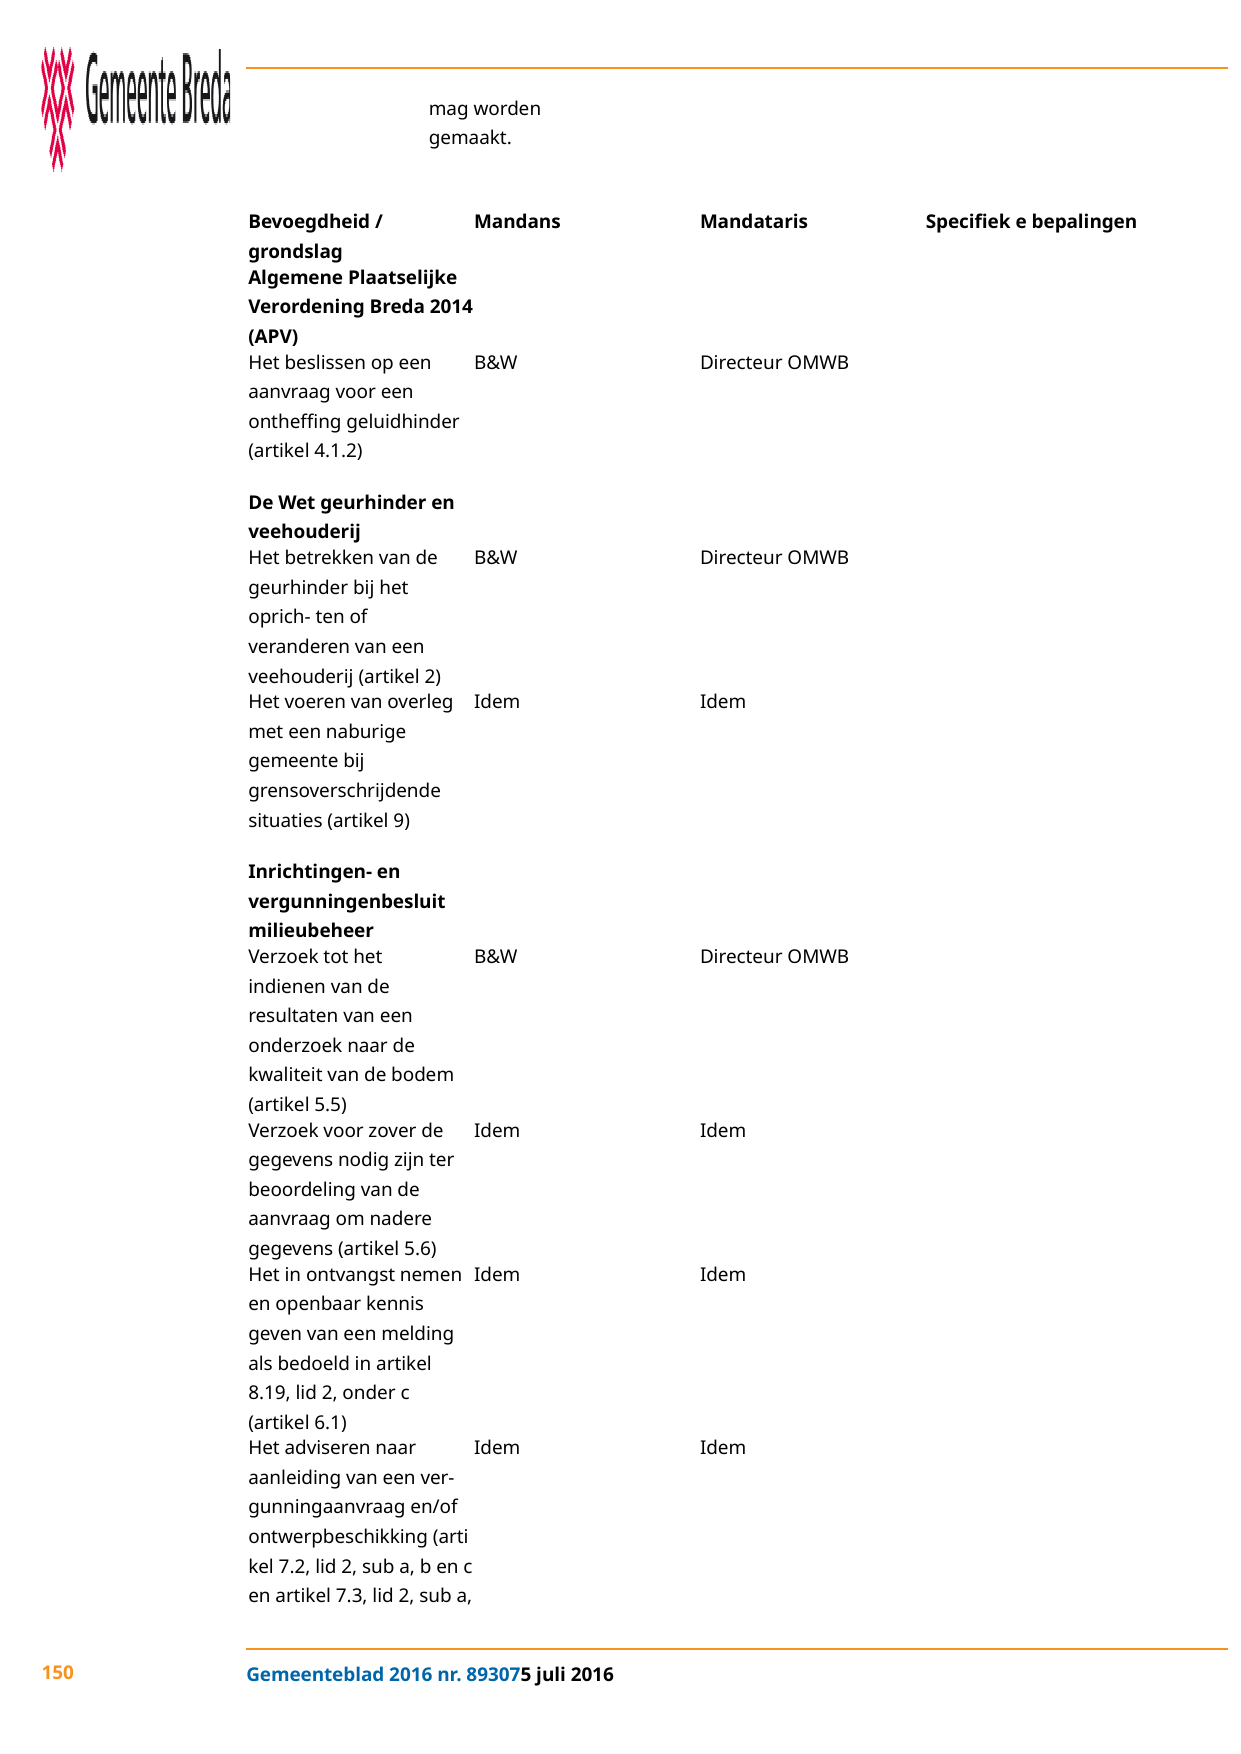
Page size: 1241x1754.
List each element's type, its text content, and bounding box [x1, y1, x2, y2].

table_header Specifiek e bepalingen [926, 209, 1152, 264]
table_cell Idem [700, 1117, 926, 1261]
table_cell [926, 1117, 1152, 1261]
table_cell Het in ontvangst nemen en openbaar kennis geven van een melding als bedoeld in artikel 8.19, lid 2, onder c (artikel 6.1) [248, 1261, 474, 1434]
table_cell Idem [474, 1261, 700, 1434]
table_cell [474, 464, 700, 489]
table_cell B&W [474, 545, 700, 688]
table_cell De Wet geurhinder en veehouderij [248, 489, 474, 544]
table_cell Idem [700, 689, 926, 833]
table_cell [474, 858, 700, 943]
table_cell B&W [474, 349, 700, 463]
table_cell [248, 464, 474, 489]
table_cell Algemene Plaatselijke Verordening Breda 2014 (APV) [248, 264, 474, 349]
table_header Mandans [474, 209, 700, 264]
table_cell [429, 150, 609, 176]
table_header Mandataris [700, 209, 926, 264]
table_cell Idem [700, 1435, 926, 1608]
table_cell Verzoek tot het indienen van de resultaten van een onderzoek naar de kwaliteit van de bodem (artikel 5.5) [248, 943, 474, 1117]
table_cell [926, 1435, 1152, 1608]
table_cell Het adviseren naar aanleiding van een ver- gunningaanvraag en/of ontwerpbeschikking (artikel 7.2, lid 2, sub a, b en c en artikel 7.3, lid 2, sub a, [248, 1435, 474, 1608]
table_cell Directeur OMWB [700, 545, 926, 688]
table_cell Het betrekken van de geurhinder bij het oprich- ten of veranderen van een veehouderij (artikel 2) [248, 545, 474, 688]
table_cell Inrichtingen- en vergunningenbesluit milieubeheer [248, 858, 474, 943]
table_cell [926, 943, 1152, 1117]
table_cell [248, 833, 474, 858]
table_header Bevoegdheid / grondslag [248, 209, 474, 264]
table_cell Idem [700, 1261, 926, 1434]
table_cell [926, 689, 1152, 833]
table_cell [474, 833, 700, 858]
table_cell [926, 464, 1152, 489]
table_cell [926, 349, 1152, 463]
table_cell [926, 545, 1152, 688]
table_cell Het voeren van overleg met een naburige gemeente bij grensoverschrijdende situaties (artikel 9) [248, 689, 474, 833]
table_cell Verzoek voor zover de gegevens nodig zijn ter beoordeling van de aanvraag om nadere gegevens (artikel 5.6) [248, 1117, 474, 1261]
table_cell [248, 150, 429, 176]
table_cell Idem [474, 1435, 700, 1608]
table_cell Idem [474, 1117, 700, 1261]
table_cell Directeur OMWB [700, 943, 926, 1117]
table_cell [926, 489, 1152, 544]
table_cell mag worden gemaakt. [429, 95, 609, 150]
table_cell Idem [474, 689, 700, 833]
table_cell [700, 464, 926, 489]
table_cell Het beslissen op een aanvraag voor een ontheffing geluidhinder (artikel 4.1.2) [248, 349, 474, 463]
table_cell B&W [474, 943, 700, 1117]
picture [41, 47, 231, 172]
table_cell [790, 150, 971, 176]
table_cell [248, 95, 429, 150]
table_cell [971, 150, 1152, 176]
table_cell [609, 150, 790, 176]
table_cell [700, 489, 926, 544]
table_cell Directeur OMWB [700, 349, 926, 463]
table_cell [926, 1261, 1152, 1434]
table_cell [474, 489, 700, 544]
